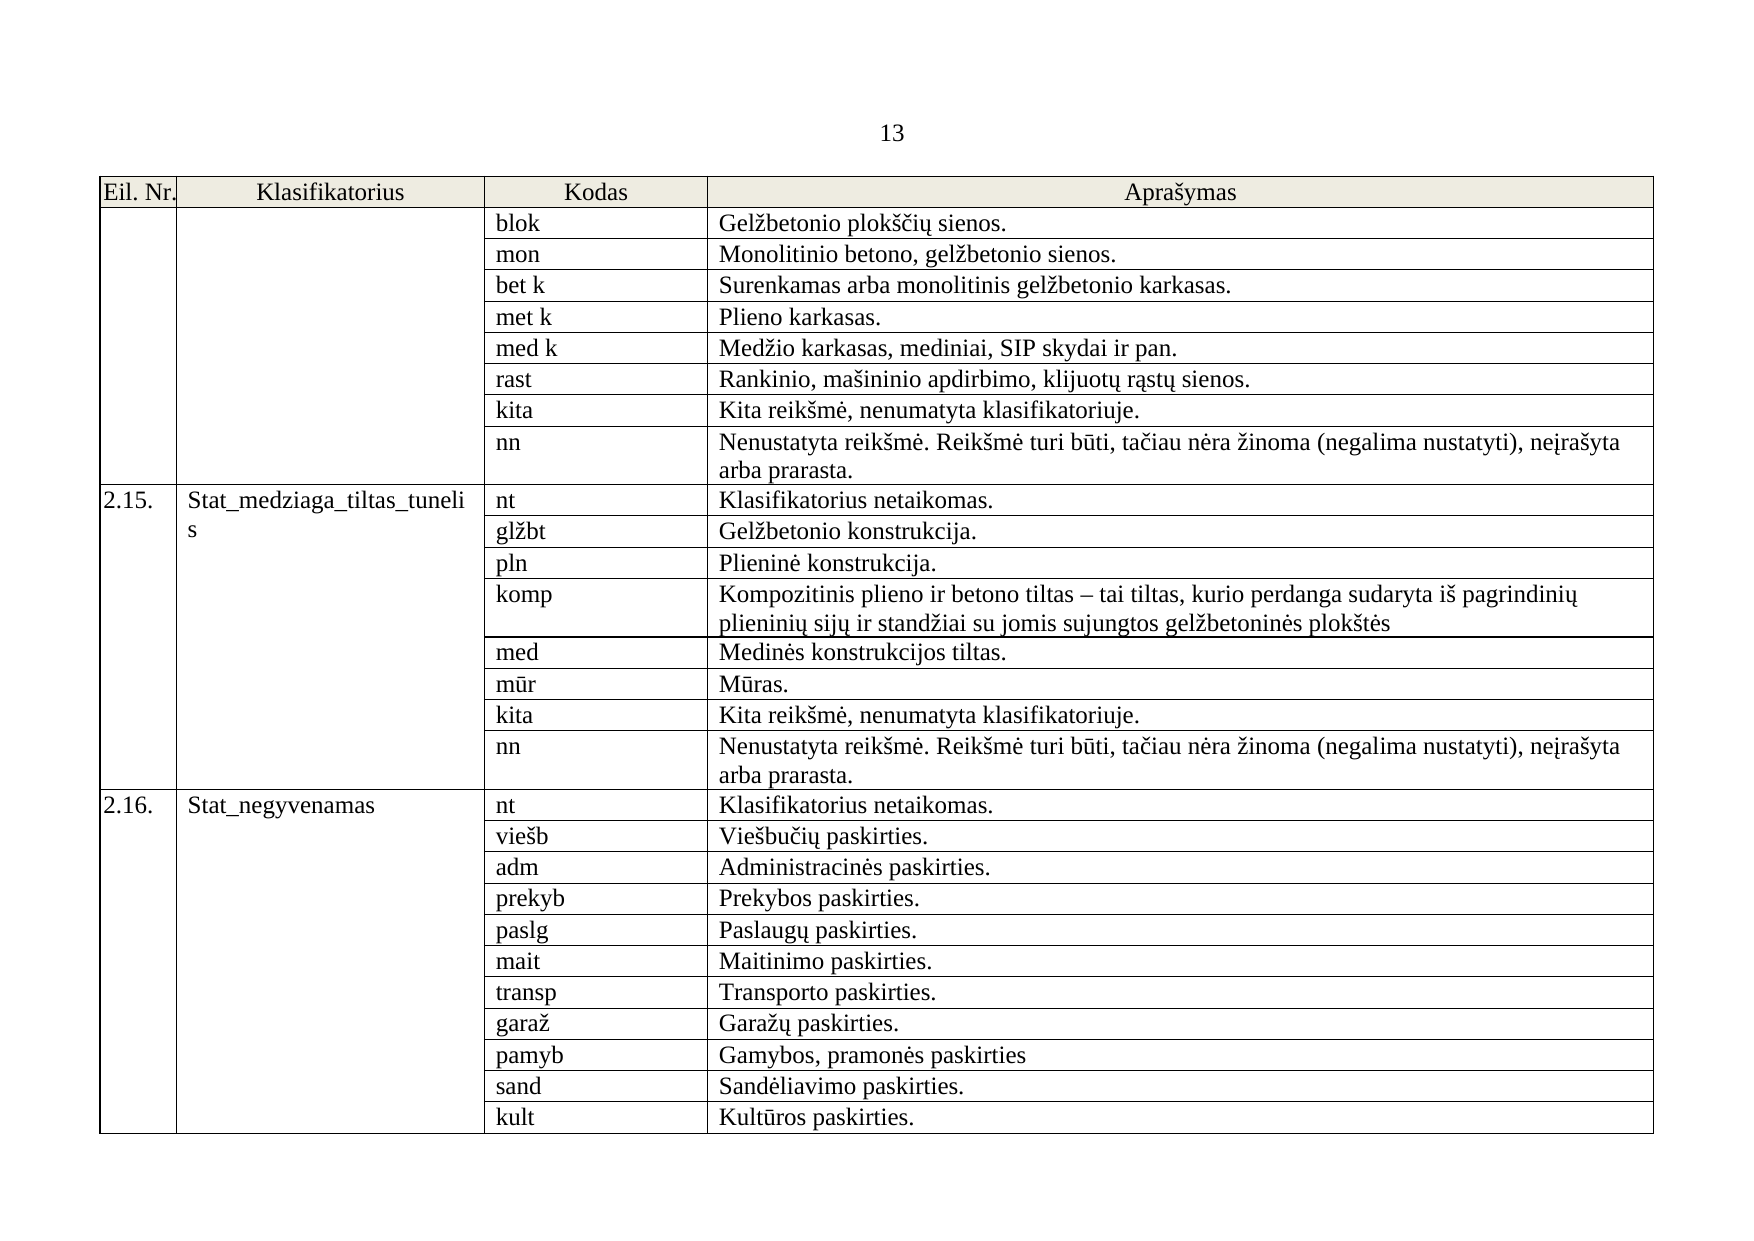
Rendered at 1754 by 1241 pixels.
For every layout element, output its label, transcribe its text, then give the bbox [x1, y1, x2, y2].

table_cell [101, 208, 176, 484]
table_cell 2.15. [101, 485, 176, 789]
table_cell nt [485, 485, 707, 515]
table_cell Plieno karkasas. [708, 302, 1653, 332]
table_cell Plieninė konstrukcija. [708, 548, 1653, 578]
table_cell Klasifikatorius netaikomas. [708, 485, 1653, 515]
table_cell Gamybos, pramonės paskirties [708, 1040, 1653, 1070]
table_cell Nenustatyta reikšmė. Reikšmė turi būti, tačiau nėra žinoma (negalima nustatyti), neįrašyta arba prarasta. [708, 731, 1653, 789]
table_header [1654, 176, 1671, 1133]
table_cell Mūras. [708, 669, 1653, 699]
table_cell rast [485, 364, 707, 394]
table_cell Kompozitinis plieno ir betono tiltas – tai tiltas, kurio perdanga sudaryta iš pagrindinių plieninių sijų ir standžiai su jomis sujungtos gelžbetoninės plokštės [708, 579, 1653, 636]
table_cell Kultūros paskirties. [708, 1102, 1653, 1132]
table_cell Gelžbetonio plokščių sienos. [708, 208, 1653, 238]
table_cell Klasifikatorius netaikomas. [708, 790, 1653, 820]
table_cell [177, 208, 484, 484]
table_cell met k [485, 302, 707, 332]
table_cell transp [485, 977, 707, 1007]
table_cell komp [485, 579, 707, 636]
table_cell bet k [485, 270, 707, 301]
table_cell Paslaugų paskirties. [708, 915, 1653, 945]
table_cell kita [485, 395, 707, 426]
table_cell Stat_negyvenamas [177, 790, 484, 1132]
table_header Klasifikatorius [177, 177, 484, 207]
table_cell garaž [485, 1009, 707, 1039]
table_cell nn [485, 731, 707, 789]
table_cell glžbt [485, 516, 707, 547]
table_cell blok [485, 208, 707, 238]
table_cell mūr [485, 669, 707, 699]
table_cell Viešbučių paskirties. [708, 821, 1653, 851]
table_cell Surenkamas arba monolitinis gelžbetonio karkasas. [708, 270, 1653, 301]
table_header Kodas [485, 177, 707, 207]
table_cell Sandėliavimo paskirties. [708, 1071, 1653, 1101]
table_cell kult [485, 1102, 707, 1132]
table_header Eil. Nr. [101, 177, 176, 207]
table_cell nt [485, 790, 707, 820]
table_cell Gelžbetonio konstrukcija. [708, 516, 1653, 547]
table_header [89, 176, 99, 1133]
table_cell pln [485, 548, 707, 578]
table_cell kita [485, 700, 707, 730]
table_header [1671, 176, 1694, 1133]
table_cell mait [485, 946, 707, 976]
table_cell Kita reikšmė, nenumatyta klasifikatoriuje. [708, 700, 1653, 730]
table_cell mon [485, 239, 707, 269]
table_cell med [485, 638, 707, 668]
table_cell Medžio karkasas, mediniai, SIP skydai ir pan. [708, 333, 1653, 363]
table_cell viešb [485, 821, 707, 851]
table_header Aprašymas [708, 177, 1653, 207]
table_cell Nenustatyta reikšmė. Reikšmė turi būti, tačiau nėra žinoma (negalima nustatyti), neįrašyta arba prarasta. [708, 427, 1653, 484]
table_cell Administracinės paskirties. [708, 852, 1653, 882]
table_cell Kita reikšmė, nenumatyta klasifikatoriuje. [708, 395, 1653, 426]
table_header [1694, 176, 1717, 1133]
table_cell Medinės konstrukcijos tiltas. [708, 638, 1653, 668]
table_cell adm [485, 852, 707, 882]
table_cell Prekybos paskirties. [708, 884, 1653, 914]
table_cell Transporto paskirties. [708, 977, 1653, 1007]
table_cell Maitinimo paskirties. [708, 946, 1653, 976]
table_cell Rankinio, mašininio apdirbimo, klijuotų rąstų sienos. [708, 364, 1653, 394]
table_cell paslg [485, 915, 707, 945]
table_cell med k [485, 333, 707, 363]
table_cell Garažų paskirties. [708, 1009, 1653, 1039]
table_cell Monolitinio betono, gelžbetonio sienos. [708, 239, 1653, 269]
table_cell sand [485, 1071, 707, 1101]
table_cell 2.16. [101, 790, 176, 1132]
table_cell Stat_medziaga_tiltas_tunelis [177, 485, 484, 789]
table_cell prekyb [485, 884, 707, 914]
table_cell nn [485, 427, 707, 484]
table_cell pamyb [485, 1040, 707, 1070]
